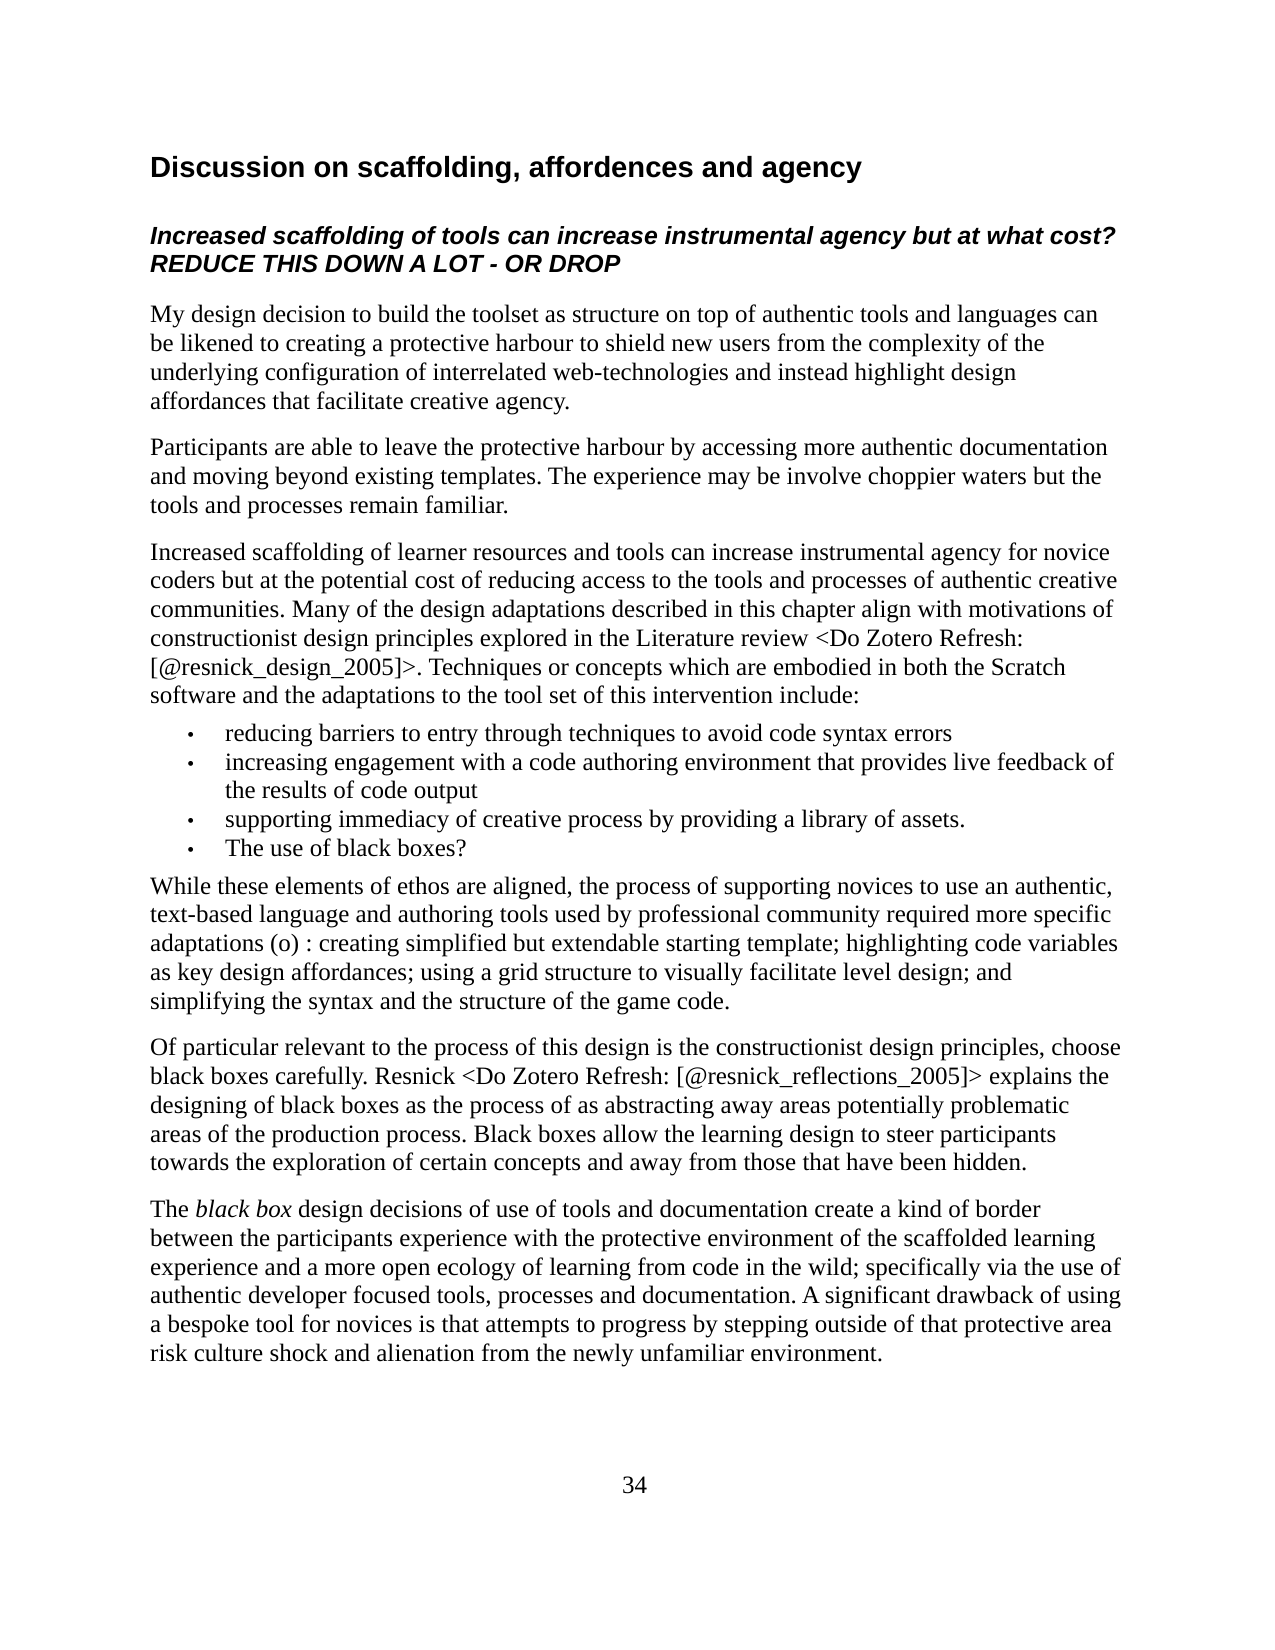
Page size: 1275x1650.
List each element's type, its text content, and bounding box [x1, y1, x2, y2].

list supporting immediacy of creative process by providing a library of assets. [187, 804, 1125, 833]
text While these elements of ethos are aligned, the process of supporting novices to use an authentic, text-based language and authoring tools used by professional community required more specific adaptations (o) : creating simplified but extendable starting template; highlighting code variables as key design affordances; using a grid structure to visually facilitate level design; and simplifying the syntax and the structure of the game code. [150, 871, 1125, 1014]
list increasing engagement with a code authoring environment that provides live feedback of the results of code output [187, 747, 1125, 804]
text My design decision to build the toolset as structure on top of authentic tools and languages can be likened to creating a protective harbour to shield new users from the complexity of the underlying configuration of interrelated web-technologies and instead highlight design affordances that facilitate creative agency. [150, 299, 1125, 414]
subtitle Discussion on scaffolding, affordences and agency [150, 150, 1125, 183]
text The black box design decisions of use of tools and documentation create a kind of border between the participants experience with the protective environment of the scaffolded learning experience and a more open ecology of learning from code in the wild; specifically via the use of authentic developer focused tools, processes and documentation. A significant drawback of using a bespoke tool for novices is that attempts to progress by stepping outside of that protective area risk culture shock and alienation from the newly unfamiliar environment. [150, 1194, 1125, 1367]
text Participants are able to leave the protective harbour by accessing more authentic documentation and moving beyond existing templates. The experience may be involve choppier waters but the tools and processes remain familiar. [150, 432, 1125, 519]
list The use of black boxes? [187, 833, 1125, 862]
text Increased scaffolding of learner resources and tools can increase instrumental agency for novice coders but at the potential cost of reducing access to the tools and processes of authentic creative communities. Many of the design adaptations described in this chapter align with motivations of constructionist design principles explored in the Literature review <Do Zotero Refresh: [@resnick_design_2005]>. Techniques or concepts which are embodied in both the Scratch software and the adaptations to the tool set of this intervention include: [150, 537, 1125, 709]
subtitle Increased scaffolding of tools can increase instrumental agency but at what cost? REDUCE THIS DOWN A LOT - OR DROP [150, 221, 1125, 278]
text Of particular relevant to the process of this design is the constructionist design principles, choose black boxes carefully. Resnick <Do Zotero Refresh: [@resnick_reflections_2005]> explains the designing of black boxes as the process of as abstracting away areas potentially problematic areas of the production process. Black boxes allow the learning design to steer participants towards the exploration of certain concepts and away from those that have been hidden. [150, 1032, 1125, 1176]
list reducing barriers to entry through techniques to avoid code syntax errors [187, 718, 1125, 747]
